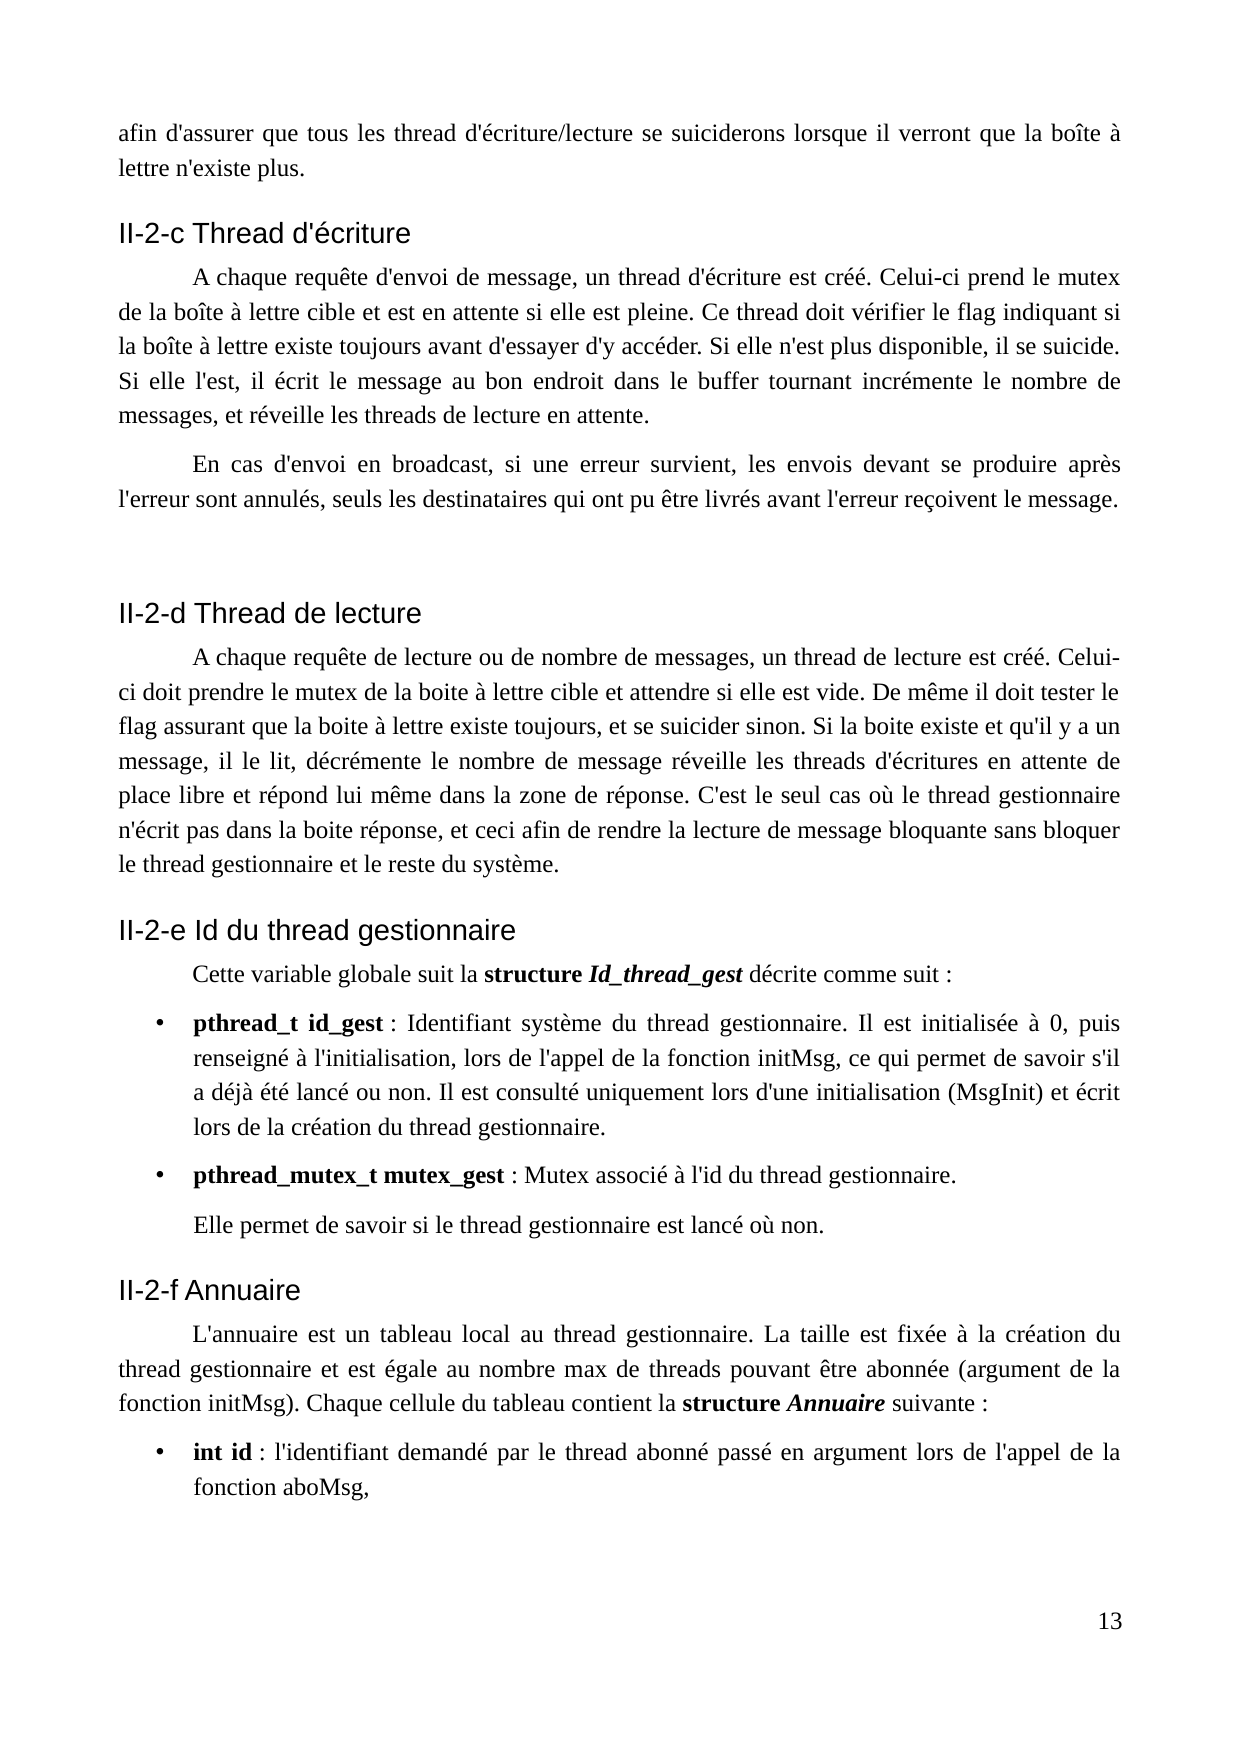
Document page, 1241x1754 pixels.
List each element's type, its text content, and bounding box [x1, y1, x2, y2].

list pthread_mutex_t mutex_gest : Mutex associé à l'id du thread gestionnaire. [156, 1161, 1122, 1189]
text Cette variable globale suit la structure Id_thread_gest décrite comme suit : [118, 959, 1122, 988]
list int id : l'identifiant demandé par le thread abonné passé en argument lors de l'appel de la fonction aboMsg, [156, 1437, 1122, 1501]
subtitle II-2-c Thread d'écriture [118, 216, 1122, 250]
text A chaque requête de lecture ou de nombre de messages, un thread de lecture est créé. Celui-ci doit prendre le mutex de la boite à lettre cible et attendre si elle est vide. De même il doit tester le flag assurant que la boite à lettre existe toujours, et se suicider sinon. Si la boite existe et qu'il y a un message, il le lit, décrémente le nombre de message réveille les threads d'écritures en attente de place libre et répond lui même dans la zone de réponse. C'est le seul cas où le thread gestionnaire n'écrit pas dans la boite réponse, et ceci afin de rendre la lecture de message bloquante sans bloquer le thread gestionnaire et le reste du système. [118, 642, 1122, 878]
text En cas d'envoi en broadcast, si une erreur survient, les envois devant se produire après l'erreur sont annulés, seuls les destinataires qui ont pu être livrés avant l'erreur reçoivent le message. [118, 449, 1122, 512]
text afin d'assurer que tous les thread d'écriture/lecture se suiciderons lorsque il verront que la boîte à lettre n'existe plus. [118, 118, 1122, 181]
subtitle II-2-f Annuaire [118, 1273, 1122, 1307]
list Elle permet de savoir si le thread gestionnaire est lancé où non. [156, 1210, 1122, 1238]
text A chaque requête d'envoi de message, un thread d'écriture est créé. Celui-ci prend le mutex de la boîte à lettre cible et est en attente si elle est pleine. Ce thread doit vérifier le flag indiquant si la boîte à lettre existe toujours avant d'essayer d'y accéder. Si elle n'est plus disponible, il se suicide. Si elle l'est, il écrit le message au bon endroit dans le buffer tournant incrémente le nombre de messages, et réveille les threads de lecture en attente. [118, 262, 1122, 429]
text L'annuaire est un tableau local au thread gestionnaire. La taille est fixée à la création du thread gestionnaire et est égale au nombre max de threads pouvant être abonnée (argument de la fonction initMsg). Chaque cellule du tableau contient la structure Annuaire suivante : [118, 1319, 1122, 1417]
list pthread_t id_gest : Identifiant système du thread gestionnaire. Il est initialisée à 0, puis renseigné à l'initialisation, lors de l'appel de la fonction initMsg, ce qui permet de savoir s'il a déjà été lancé ou non. Il est consulté uniquement lors d'une initialisation (MsgInit) et écrit lors de la création du thread gestionnaire. [156, 1008, 1122, 1140]
subtitle II-2-e Id du thread gestionnaire [118, 913, 1122, 947]
subtitle II-2-d Thread de lecture [118, 596, 1122, 630]
